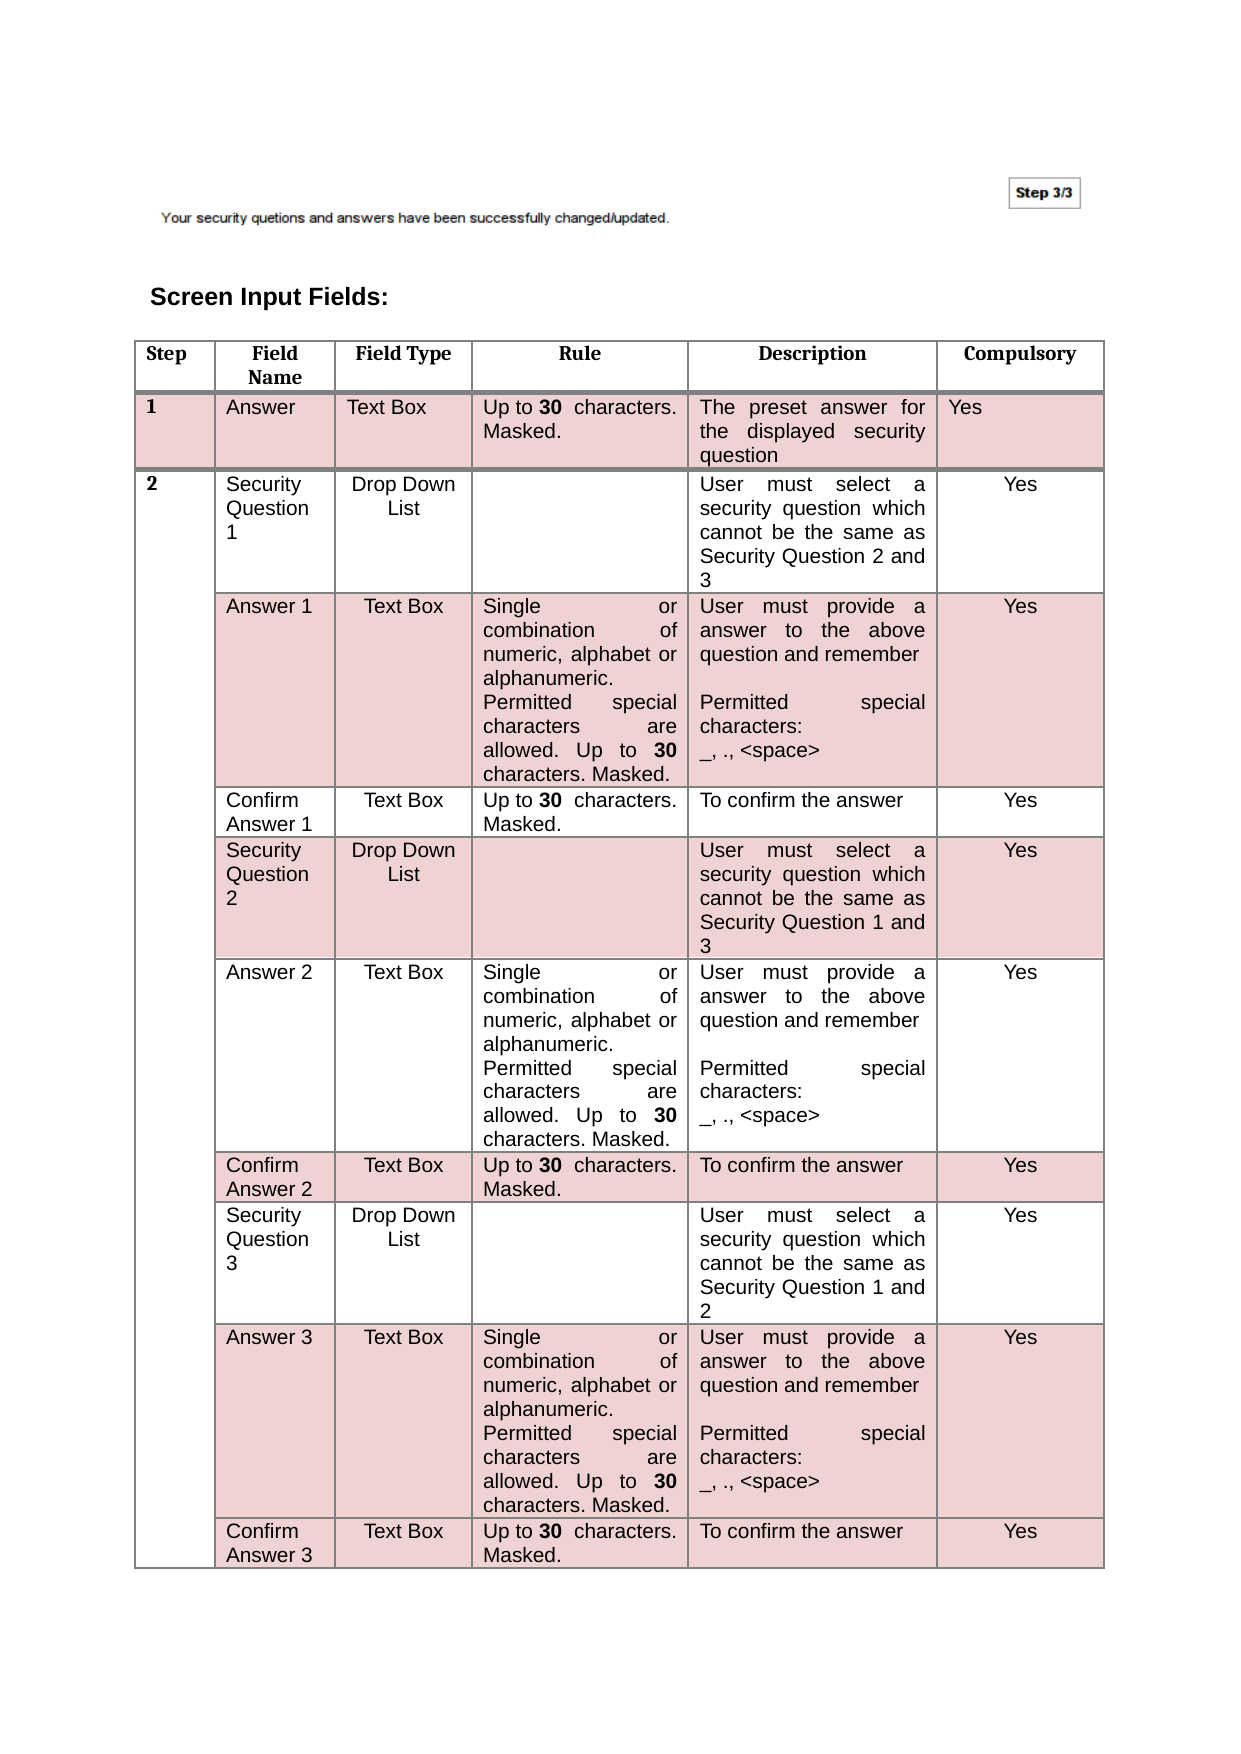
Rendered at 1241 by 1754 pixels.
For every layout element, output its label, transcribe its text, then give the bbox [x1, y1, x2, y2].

table_cell To confirm the answer [689, 788, 936, 836]
table_cell Yes [938, 472, 1103, 592]
table_cell [473, 1203, 687, 1323]
table_cell Yes [938, 1153, 1103, 1201]
table_cell Yes [938, 788, 1103, 836]
table_cell Security Question 2 [216, 838, 334, 957]
table_header Field Name [216, 342, 334, 390]
table_cell Text Box [336, 960, 471, 1151]
table_cell [473, 472, 687, 592]
table_cell Yes [938, 960, 1103, 1151]
table_cell Confirm Answer 3 [216, 1519, 334, 1567]
table_cell Answer 2 [216, 960, 334, 1151]
table_header Field Type [336, 342, 471, 390]
table_cell Yes [938, 1325, 1103, 1517]
table_cell User must provide a answer to the above question and remember Permitted special characters: _, ., <space> [689, 960, 936, 1151]
table_cell User must select a security question which cannot be the same as Security Question 2 and 3 [689, 472, 936, 592]
table_cell Yes [938, 1203, 1103, 1323]
table_cell Up to 30 characters. Masked. [473, 395, 687, 467]
picture [151, 175, 1089, 233]
table_cell 2 [136, 472, 214, 1567]
table_cell Single or combination of numeric, alphabet or alphanumeric. Permitted special characters are allowed. Up to 30 characters. Masked. [473, 960, 687, 1151]
table_cell Text Box [336, 1325, 471, 1517]
table_cell Up to 30 characters. Masked. [473, 1519, 687, 1567]
table_header Compulsory [938, 342, 1103, 390]
table_cell User must provide a answer to the above question and remember Permitted special characters: _, ., <space> [689, 1325, 936, 1517]
table_header Rule [473, 342, 687, 390]
table_cell User must select a security question which cannot be the same as Security Question 1 and 3 [689, 838, 936, 957]
table_cell Single or combination of numeric, alphabet or alphanumeric. Permitted special characters are allowed. Up to 30 characters. Masked. [473, 594, 687, 786]
table_cell Single or combination of numeric, alphabet or alphanumeric. Permitted special characters are allowed. Up to 30 characters. Masked. [473, 1325, 687, 1517]
table_cell Security Question 1 [216, 472, 334, 592]
table_header Step [136, 342, 214, 390]
table_cell Text Box [336, 1153, 471, 1201]
table_header Description [689, 342, 936, 390]
table_cell Text Box [336, 395, 471, 467]
table_cell Yes [938, 395, 1103, 467]
table_cell To confirm the answer [689, 1519, 936, 1567]
table_cell Text Box [336, 1519, 471, 1567]
table_cell Yes [938, 838, 1103, 957]
table_cell Confirm Answer 1 [216, 788, 334, 836]
table_cell Answer 3 [216, 1325, 334, 1517]
table_cell Text Box [336, 594, 471, 786]
table_cell Up to 30 characters. Masked. [473, 788, 687, 836]
table_cell User must select a security question which cannot be the same as Security Question 1 and 2 [689, 1203, 936, 1323]
table_cell 1 [136, 395, 214, 467]
table_cell Security Question 3 [216, 1203, 334, 1323]
table_cell [473, 838, 687, 957]
table_cell Answer 1 [216, 594, 334, 786]
table_cell Text Box [336, 788, 471, 836]
table_cell Drop Down List [336, 838, 471, 957]
table_cell Confirm Answer 2 [216, 1153, 334, 1201]
table_cell User must provide a answer to the above question and remember Permitted special characters: _, ., <space> [689, 594, 936, 786]
table_cell Yes [938, 1519, 1103, 1567]
table_cell Answer [216, 395, 334, 467]
table_cell To confirm the answer [689, 1153, 936, 1201]
table_cell Yes [938, 594, 1103, 786]
table_cell Drop Down List [336, 1203, 471, 1323]
table_cell The preset answer for the displayed security question [689, 395, 936, 467]
table_cell Up to 30 characters. Masked. [473, 1153, 687, 1201]
table_cell Drop Down List [336, 472, 471, 592]
text Screen Input Fields: [150, 282, 1090, 311]
